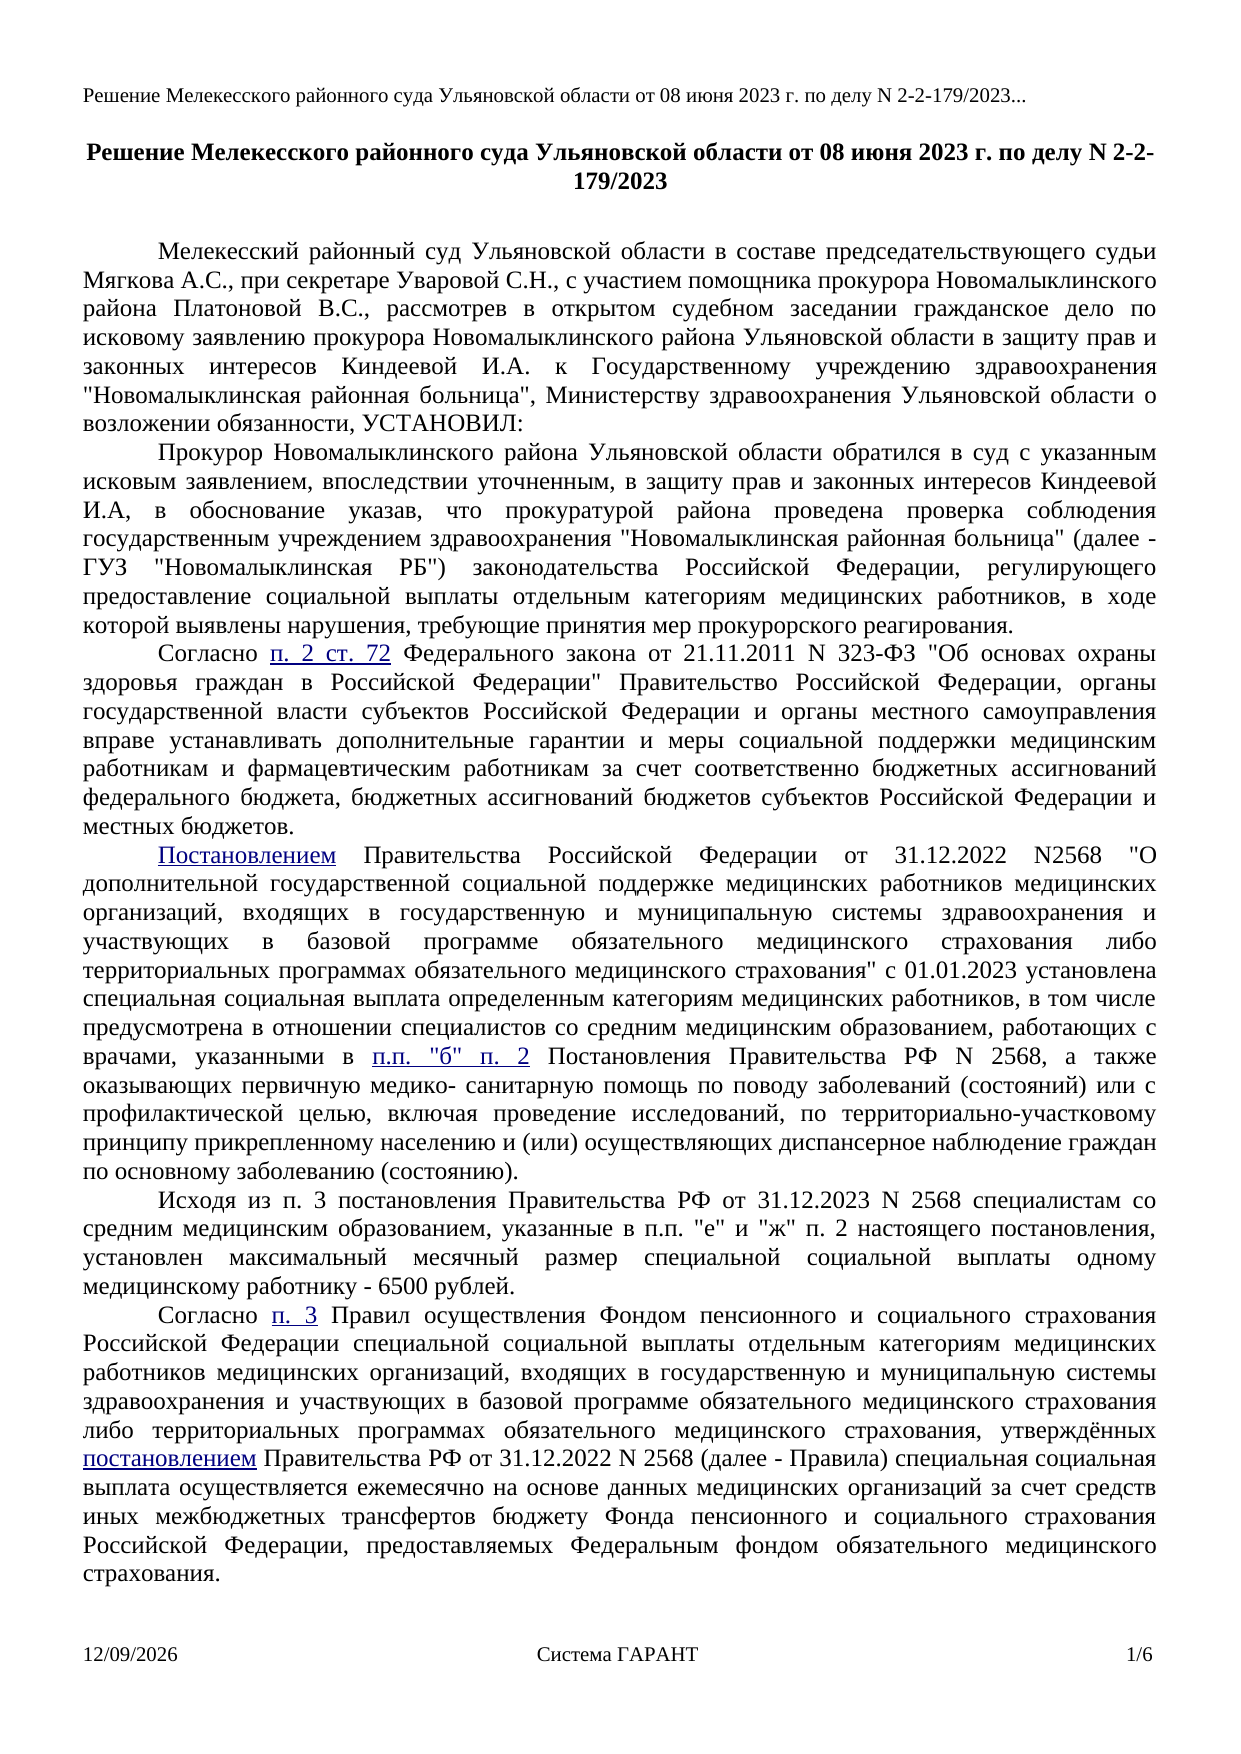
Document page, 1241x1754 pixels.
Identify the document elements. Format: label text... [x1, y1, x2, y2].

text Согласно п. 3 Правил осуществления Фондом пенсионного и социального страхования Российской Федерации специальной социальной выплаты отдельным категориям медицинских работников медицинских организаций, входящих в государственную и муниципальную системы здравоохранения и участвующих в базовой программе обязательного медицинского страхования либо территориальных программах обязательного медицинского страхования, утверждённых постановлением Правительства РФ от 31.12.2022 N 2568 (далее - Правила) специальная социальная выплата осуществляется ежемесячно на основе данных медицинских организаций за счет средств иных межбюджетных трансфертов бюджету Фонда пенсионного и социального страхования Российской Федерации, предоставляемых Федеральным фондом обязательного медицинского страхования. [83, 1300, 1157, 1587]
text Согласно п. 2 ст. 72 Федерального закона от 21.11.2011 N 323-ФЗ "Об основах охраны здоровья граждан в Российской Федерации" Правительство Российской Федерации, органы государственной власти субъектов Российской Федерации и органы местного самоуправления вправе устанавливать дополнительные гарантии и меры социальной поддержки медицинским работникам и фармацевтическим работникам за счет соответственно бюджетных ассигнований федерального бюджета, бюджетных ассигнований бюджетов субъектов Российской Федерации и местных бюджетов. [83, 638, 1157, 840]
text Прокурор Новомалыклинского района Ульяновской области обратился в суд с указанным исковым заявлением, впоследствии уточненным, в защиту прав и законных интересов Киндеевой И.А, в обоснование указав, что прокуратурой района проведена проверка соблюдения государственным учреждением здравоохранения "Новомалыклинская районная больница" (далее - ГУЗ "Новомалыклинская РБ") законодательства Российской Федерации, регулирующего предоставление социальной выплаты отдельным категориям медицинских работников, в ходе которой выявлены нарушения, требующие принятия мер прокурорского реагирования. [83, 437, 1157, 638]
text Постановлением Правительства Российской Федерации от 31.12.2022 N2568 "О дополнительной государственной социальной поддержке медицинских работников медицинских организаций, входящих в государственную и муниципальную системы здравоохранения и участвующих в базовой программе обязательного медицинского страхования либо территориальных программах обязательного медицинского страхования" с 01.01.2023 установлена специальная социальная выплата определенным категориям медицинских работников, в том числе предусмотрена в отношении специалистов со средним медицинским образованием, работающих с врачами, указанными в п.п. "б" п. 2 Постановления Правительства РФ N 2568, а также оказывающих первичную медико- санитарную помощь по поводу заболеваний (состояний) или с профилактической целью, включая проведение исследований, по территориально-участковому принципу прикрепленному населению и (или) осуществляющих диспансерное наблюдение граждан по основному заболеванию (состоянию). [83, 840, 1157, 1185]
subtitle Решение Мелекесского районного суда Ульяновской области от 08 июня 2023 г. по делу N 2-2-179/2023 [83, 137, 1157, 195]
text Исходя из п. 3 постановления Правительства РФ от 31.12.2023 N 2568 специалистам со средним медицинским образованием, указанные в п.п. "е" и "ж" п. 2 настоящего постановления, установлен максимальный месячный размер специальной социальной выплаты одному медицинскому работнику - 6500 рублей. [83, 1185, 1157, 1300]
text Мелекесский районный суд Ульяновской области в составе председательствующего судьи Мягкова А.С., при секретаре Уваровой С.Н., с участием помощника прокурора Новомалыклинского района Платоновой В.С., рассмотрев в открытом судебном заседании гражданское дело по исковому заявлению прокурора Новомалыклинского района Ульяновской области в защиту прав и законных интересов Киндеевой И.А. к Государственному учреждению здравоохранения "Новомалыклинская районная больница", Министерству здравоохранения Ульяновской области о возложении обязанности, УСТАНОВИЛ: [83, 236, 1157, 437]
